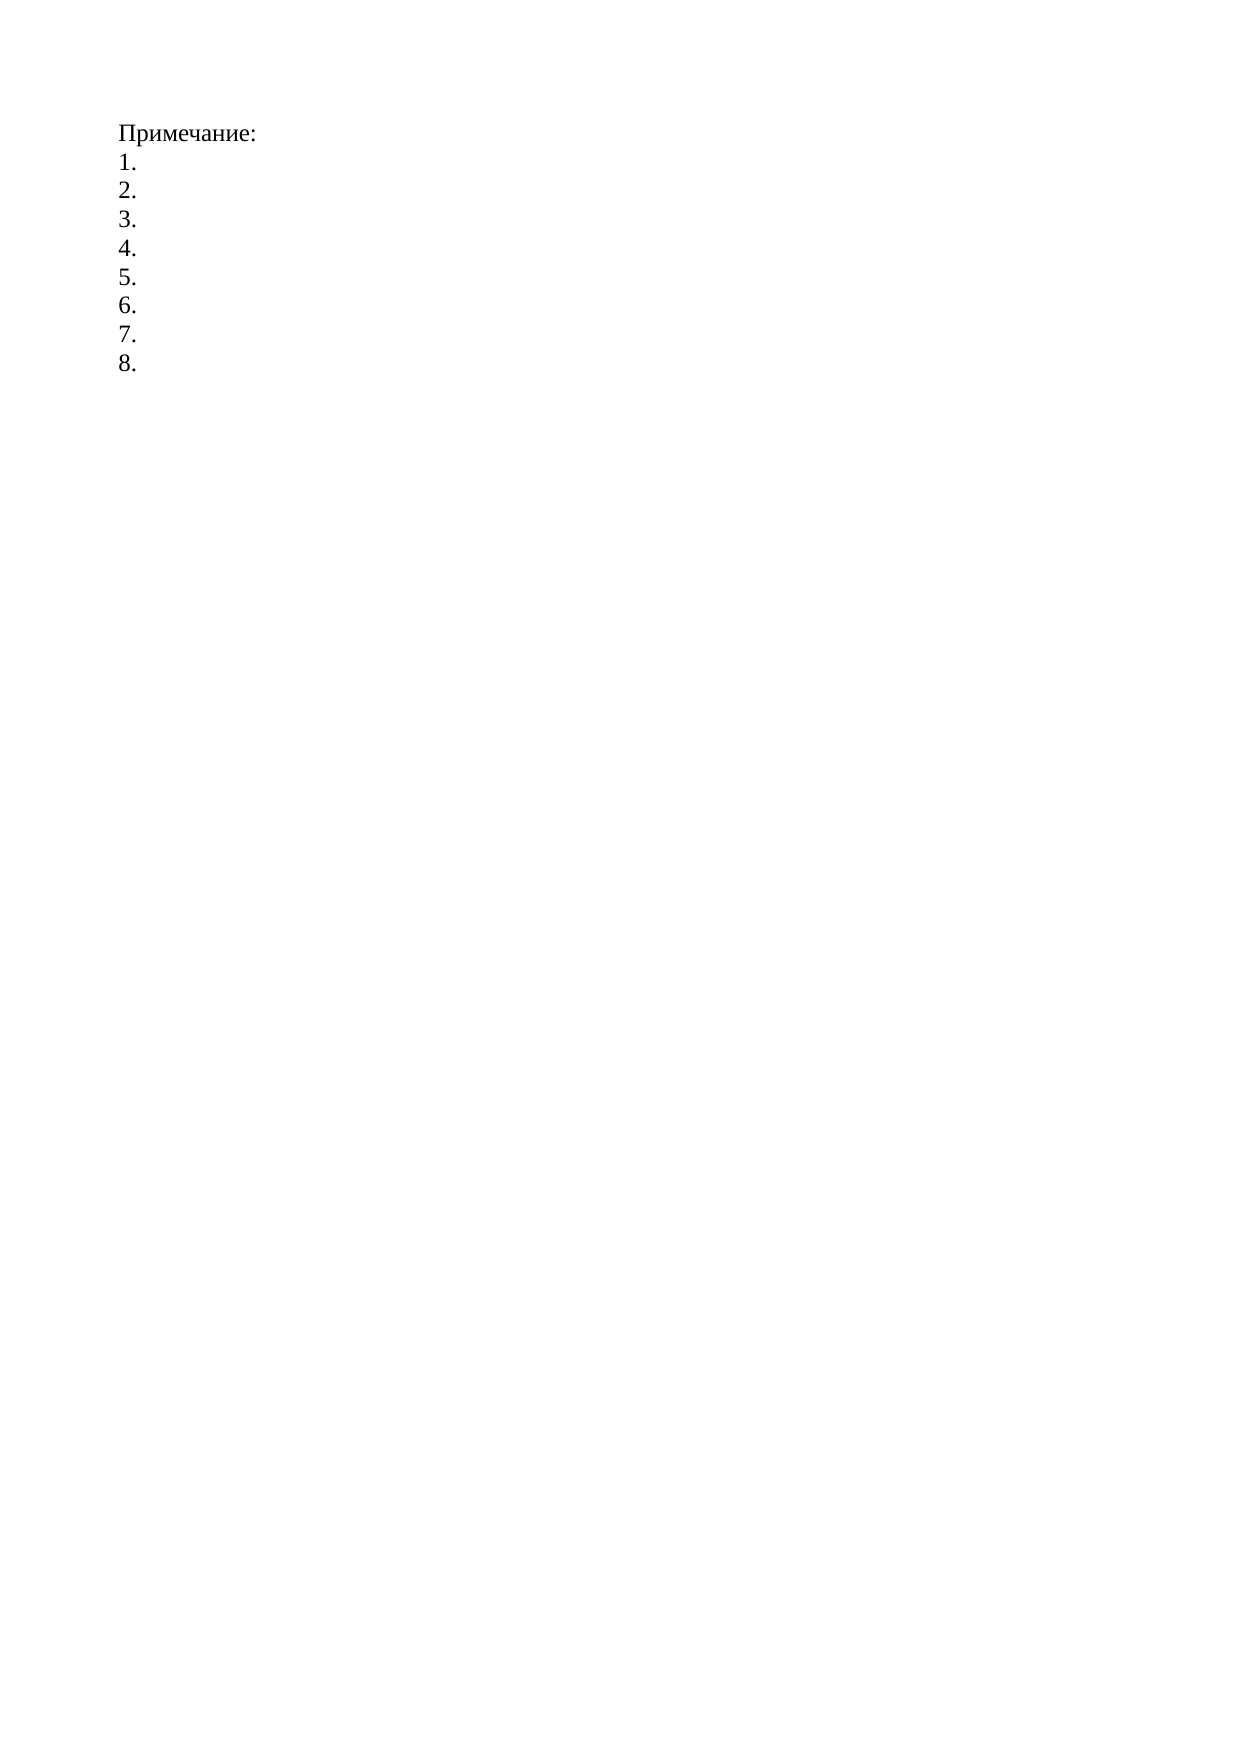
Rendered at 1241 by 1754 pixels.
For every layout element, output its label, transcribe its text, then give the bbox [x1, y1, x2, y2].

text 8. [118, 348, 1122, 377]
text 5. [118, 262, 1122, 291]
text 4. [118, 233, 1122, 262]
text 3. [118, 204, 1122, 233]
text 6. [118, 291, 1122, 319]
text 1. [118, 147, 1122, 176]
text 2. [118, 176, 1122, 204]
text Примечание: [118, 118, 1122, 147]
text 7. [118, 319, 1122, 348]
